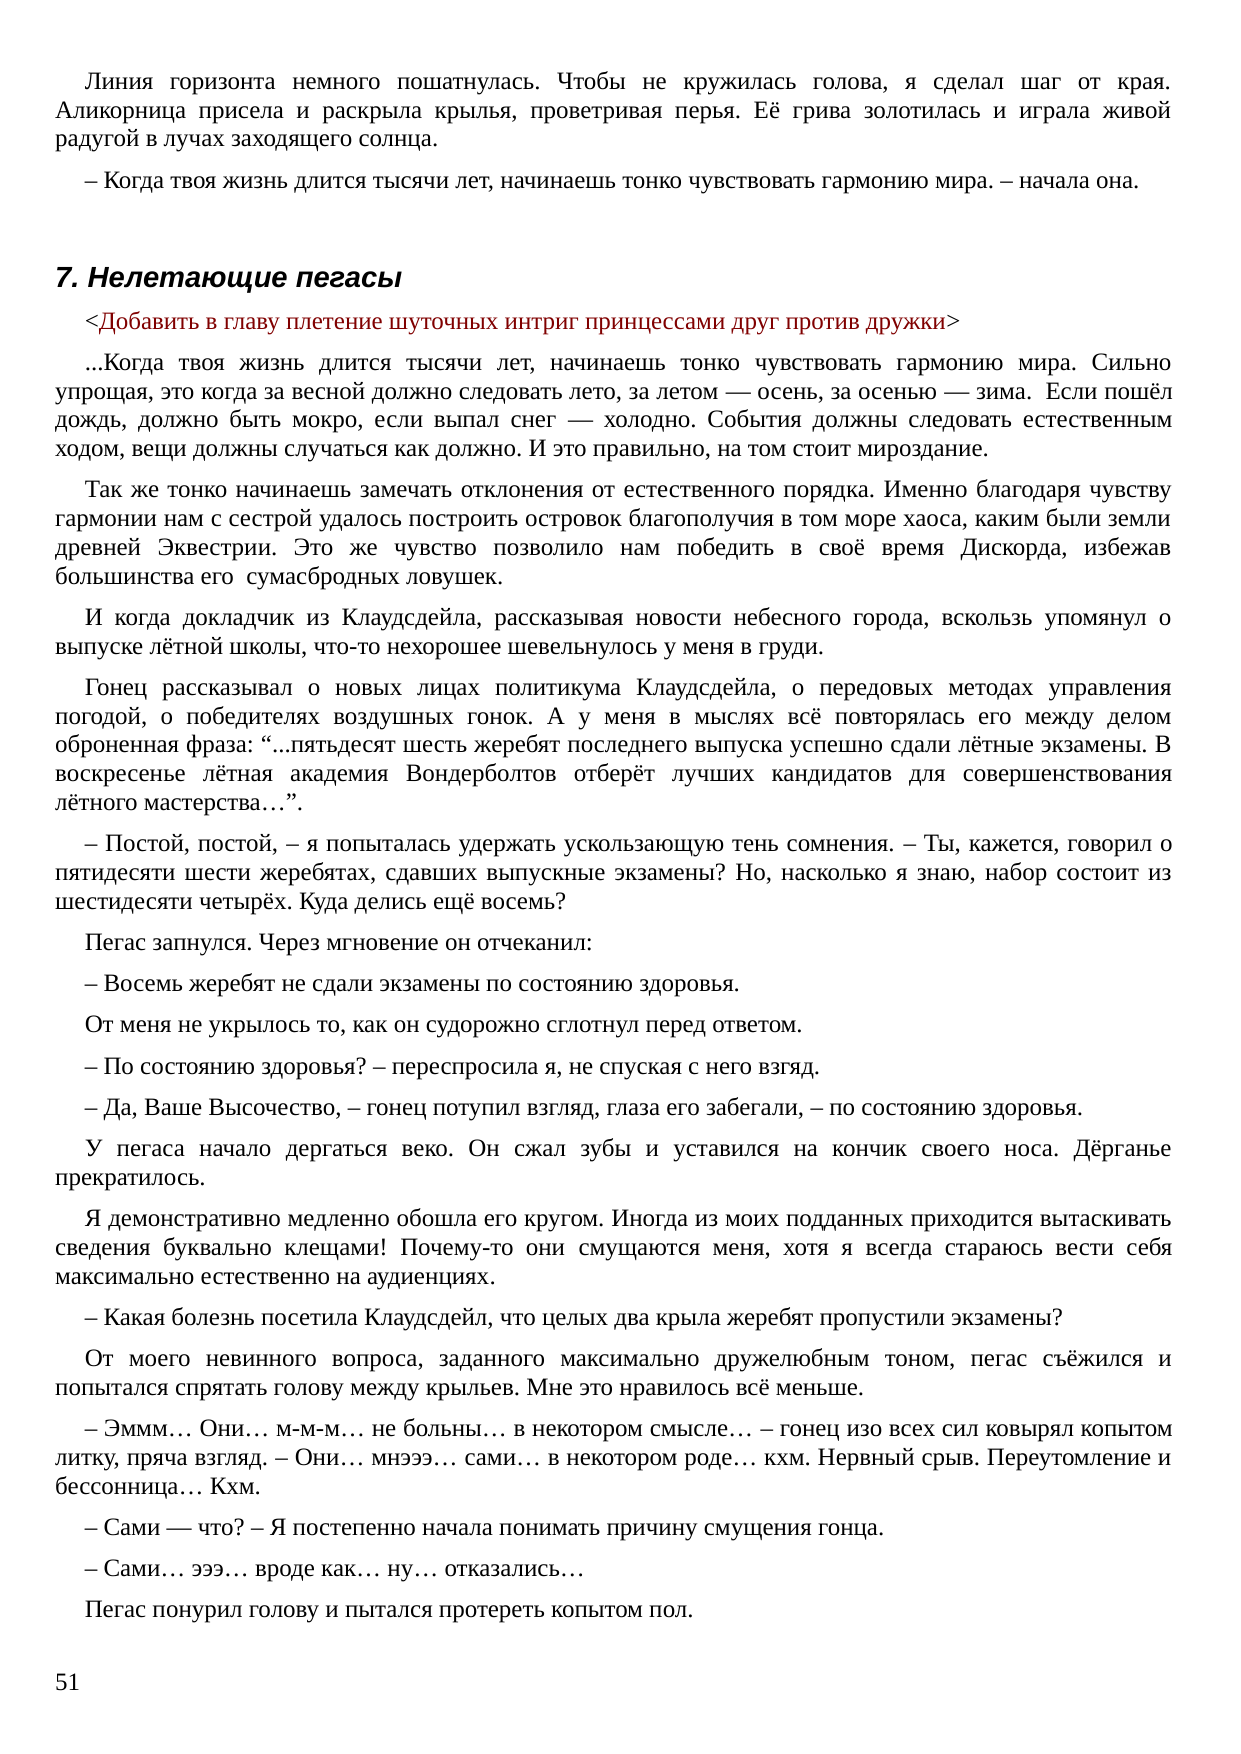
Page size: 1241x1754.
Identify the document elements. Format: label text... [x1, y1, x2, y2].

text Пегас понурил голову и пытался протереть копытом пол. [55, 1594, 1173, 1623]
text – Когда твоя жизнь длится тысячи лет, начинаешь тонко чувствовать гармонию мира. – начала она. [55, 165, 1173, 193]
text И когда докладчик из Клаудсдейла, рассказывая новости небесного города, вскользь упомянул о выпуске лётной школы, что-то нехорошее шевельнулось у меня в груди. [55, 602, 1173, 659]
text ...Когда твоя жизнь длится тысячи лет, начинаешь тонко чувствовать гармонию мира. Сильно упрощая, это когда за весной должно следовать лето, за летом — осень, за осенью — зима. Если пошёл дождь, должно быть мокро, если выпал снег — холодно. События должны следовать естественным ходом, вещи должны случаться как должно. И это правильно, на том стоит мироздание. [55, 347, 1173, 462]
text Так же тонко начинаешь замечать отклонения от естественного порядка. Именно благодаря чувству гармонии нам с сестрой удалось построить островок благополучия в том море хаоса, каким были земли древней Эквестрии. Это же чувство позволило нам победить в своё время Дискорда, избежав большинства его сумасбродных ловушек. [55, 474, 1173, 589]
subtitle 7. Нелетающие пегасы [55, 260, 1173, 293]
text – Какая болезнь посетила Клаудсдейл, что целых два крыла жеребят пропустили экзамены? [55, 1302, 1173, 1331]
text <Добавить в главу плетение шуточных интриг принцессами друг против дружки> [55, 306, 1173, 334]
text От моего невинного вопроса, заданного максимально дружелюбным тоном, пегас съёжился и попытался спрятать голову между крыльев. Мне это нравилось всё меньше. [55, 1343, 1173, 1401]
text – По состоянию здоровья? – переспросила я, не спуская с него взгяд. [55, 1051, 1173, 1079]
text – Да, Ваше Высочество, – гонец потупил взгляд, глаза его забегали, – по состоянию здоровья. [55, 1092, 1173, 1121]
text У пегаса начало дергаться веко. Он сжал зубы и уставился на кончик своего носа. Дёрганье прекратилось. [55, 1133, 1173, 1191]
text Пегас запнулся. Через мгновение он отчеканил: [55, 927, 1173, 956]
text Я демонстративно медленно обошла его кругом. Иногда из моих подданных приходится вытаскивать сведения буквально клещами! Почему-то они смущаются меня, хотя я всегда стараюсь вести себя максимально естественно на аудиенциях. [55, 1203, 1173, 1289]
text Гонец рассказывал о новых лицах политикума Клаудсдейла, о передовых методах управления погодой, о победителях воздушных гонок. А у меня в мыслях всё повторялась его между делом оброненная фраза: “...пятьдесят шесть жеребят последнего выпуска успешно сдали лётные экзамены. В воскресенье лётная академия Вондерболтов отберёт лучших кандидатов для совершенствования лётного мастерства…”. [55, 672, 1173, 816]
text – Восемь жеребят не сдали экзамены по состоянию здоровья. [55, 968, 1173, 997]
text От меня не укрылось то, как он судорожно сглотнул перед ответом. [55, 1009, 1173, 1038]
text – Постой, постой, – я попыталась удержать ускользающую тень сомнения. – Ты, кажется, говорил о пятидесяти шести жеребятах, сдавших выпускные экзамены? Но, насколько я знаю, набор состоит из шестидесяти четырёх. Куда делись ещё восемь? [55, 828, 1173, 914]
text – Сами — что? – Я постепенно начала понимать причину смущения гонца. [55, 1512, 1173, 1541]
text Линия горизонта немного пошатнулась. Чтобы не кружилась голова, я сделал шаг от края. Аликорница присела и раскрыла крылья, проветривая перья. Её грива золотилась и играла живой радугой в лучах заходящего солнца. [55, 66, 1173, 152]
text – Сами… эээ… вроде как… ну… отказались… [55, 1553, 1173, 1582]
text – Эммм… Они… м-м-м… не больны… в некотором смысле… – гонец изо всех сил ковырял копытом литку, пряча взгляд. – Они… мнэээ… сами… в некотором роде… кхм. Нервный срыв. Переутомление и бессонница… Кхм. [55, 1413, 1173, 1499]
